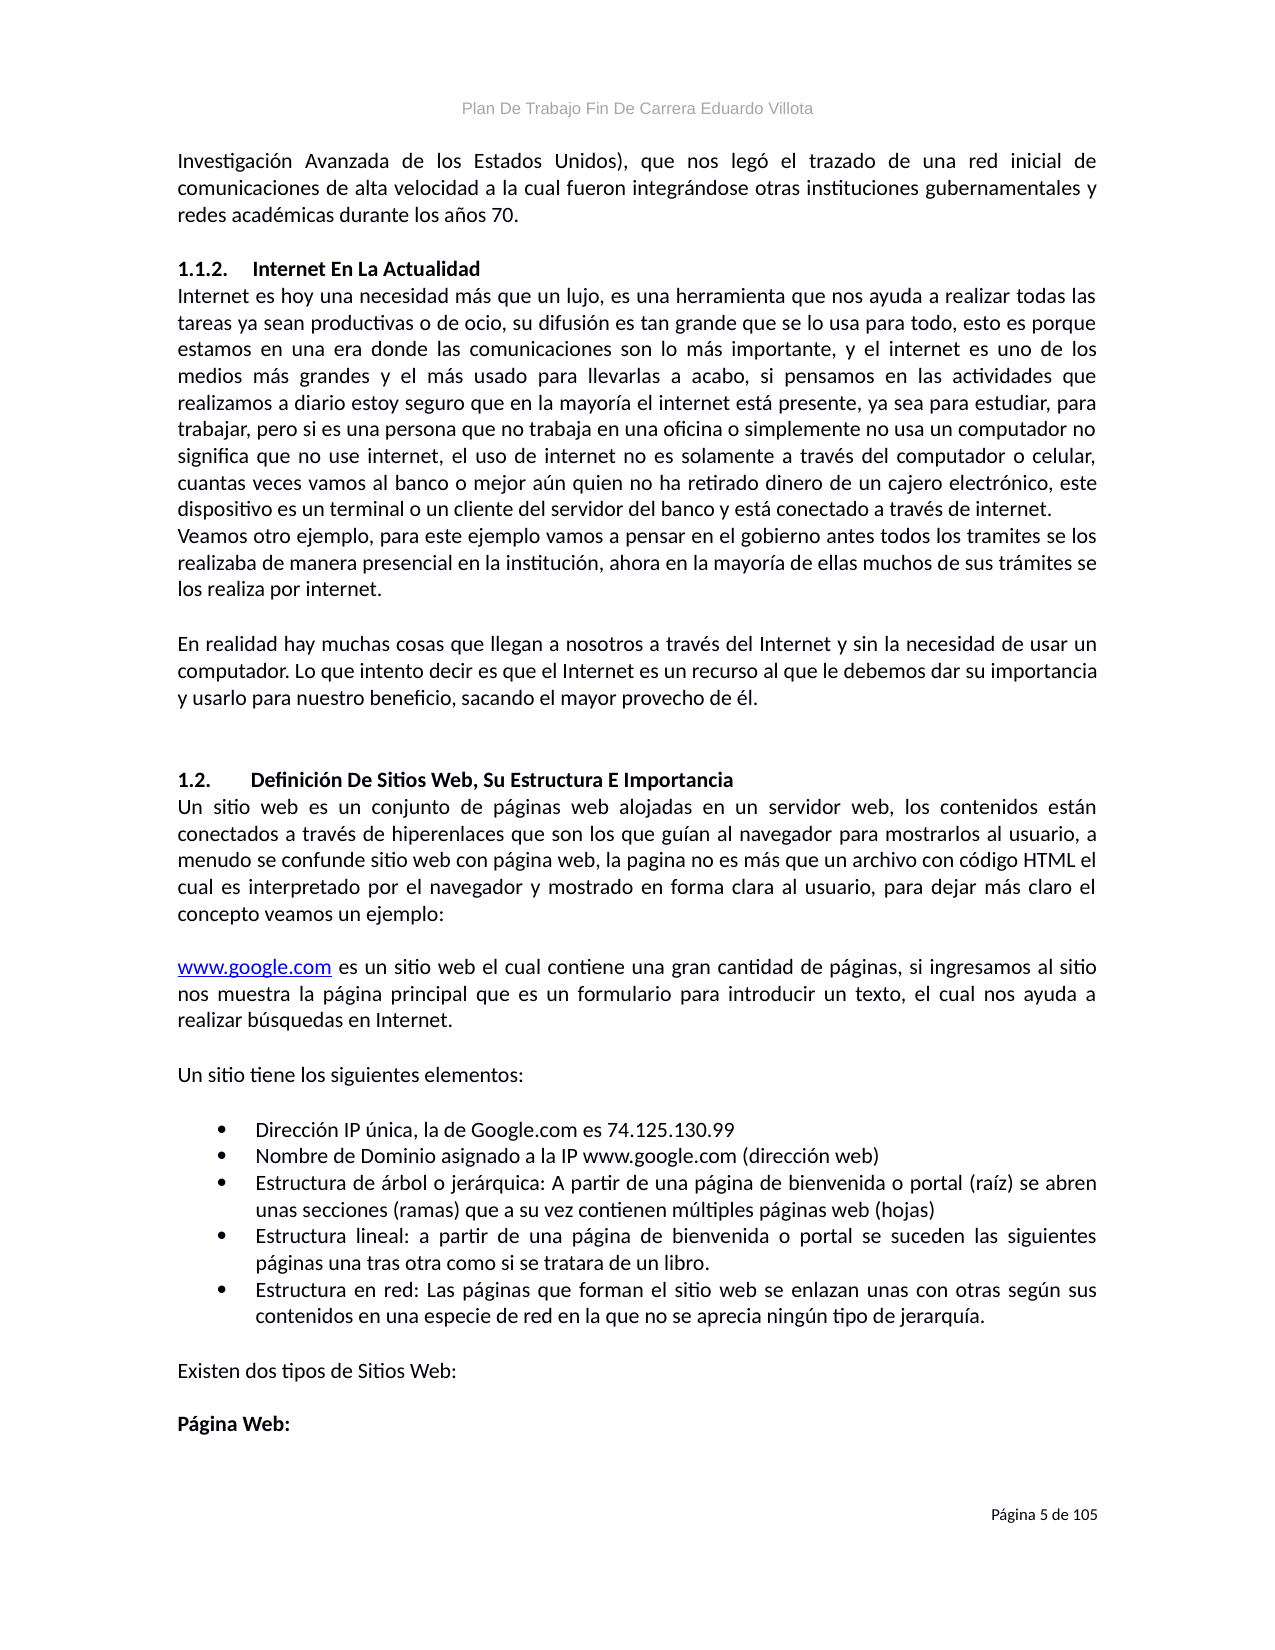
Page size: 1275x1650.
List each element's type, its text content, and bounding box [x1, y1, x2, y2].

text www.google.com es un sitio web el cual contiene una gran cantidad de páginas, si ingresamos al sitio nos muestra la página principal que es un formulario para introducir un texto, el cual nos ayuda a realizar búsquedas en Internet. [177, 953, 1098, 1033]
list Definición De Sitios Web, Su Estructura E Importancia [177, 766, 1098, 793]
text Un sitio web es un conjunto de páginas web alojadas en un servidor web, los contenidos están conectados a través de hiperenlaces que son los que guían al navegador para mostrarlos al usuario, a menudo se confunde sitio web con página web, la pagina no es más que un archivo con código HTML el cual es interpretado por el navegador y mostrado en forma clara al usuario, para dejar más claro el concepto veamos un ejemplo: [177, 793, 1098, 926]
list Estructura en red: Las páginas que forman el sitio web se enlazan unas con otras según sus contenidos en una especie de red en la que no se aprecia ningún tipo de jerarquía. [218, 1276, 1098, 1329]
text Investigación Avanzada de los Estados Unidos), que nos legó el trazado de una red inicial de comunicaciones de alta velocidad a la cual fueron integrándose otras instituciones gubernamentales y redes académicas durante los años 70. [177, 148, 1098, 228]
list Estructura de árbol o jerárquica: A partir de una página de bienvenida o portal (raíz) se abren unas secciones (ramas) que a su vez contienen múltiples páginas web (hojas) [218, 1169, 1098, 1222]
list Dirección IP única, la de Google.com es 74.125.130.99 [218, 1116, 1098, 1142]
text Página Web: [177, 1410, 1098, 1437]
text Un sitio tiene los siguientes elementos: [177, 1061, 1098, 1088]
text En realidad hay muchas cosas que llegan a nosotros a través del Internet y sin la necesidad de usar un computador. Lo que intento decir es que el Internet es un recurso al que le debemos dar su importancia y usarlo para nuestro beneficio, sacando el mayor provecho de él. [177, 630, 1098, 710]
list Estructura lineal: a partir de una página de bienvenida o portal se suceden las siguientes páginas una tras otra como si se tratara de un libro. [218, 1222, 1098, 1276]
text Existen dos tipos de Sitios Web: [177, 1357, 1098, 1384]
list Internet En La Actualidad [177, 256, 1098, 282]
text Internet es hoy una necesidad más que un lujo, es una herramienta que nos ayuda a realizar todas las tareas ya sean productivas o de ocio, su difusión es tan grande que se lo usa para todo, esto es porque estamos en una era donde las comunicaciones son lo más importante, y el internet es uno de los medios más grandes y el más usado para llevarlas a acabo, si pensamos en las actividades que realizamos a diario estoy seguro que en la mayoría el internet está presente, ya sea para estudiar, para trabajar, pero si es una persona que no trabaja en una oficina o simplemente no usa un computador no significa que no use internet, el uso de internet no es solamente a través del computador o celular, cuantas veces vamos al banco o mejor aún quien no ha retirado dinero de un cajero electrónico, este dispositivo es un terminal o un cliente del servidor del banco y está conectado a través de internet. [177, 282, 1098, 522]
list Nombre de Dominio asignado a la IP www.google.com (dirección web) [218, 1142, 1098, 1169]
text Veamos otro ejemplo, para este ejemplo vamos a pensar en el gobierno antes todos los tramites se los realizaba de manera presencial en la institución, ahora en la mayoría de ellas muchos de sus trámites se los realiza por internet. [177, 522, 1098, 602]
